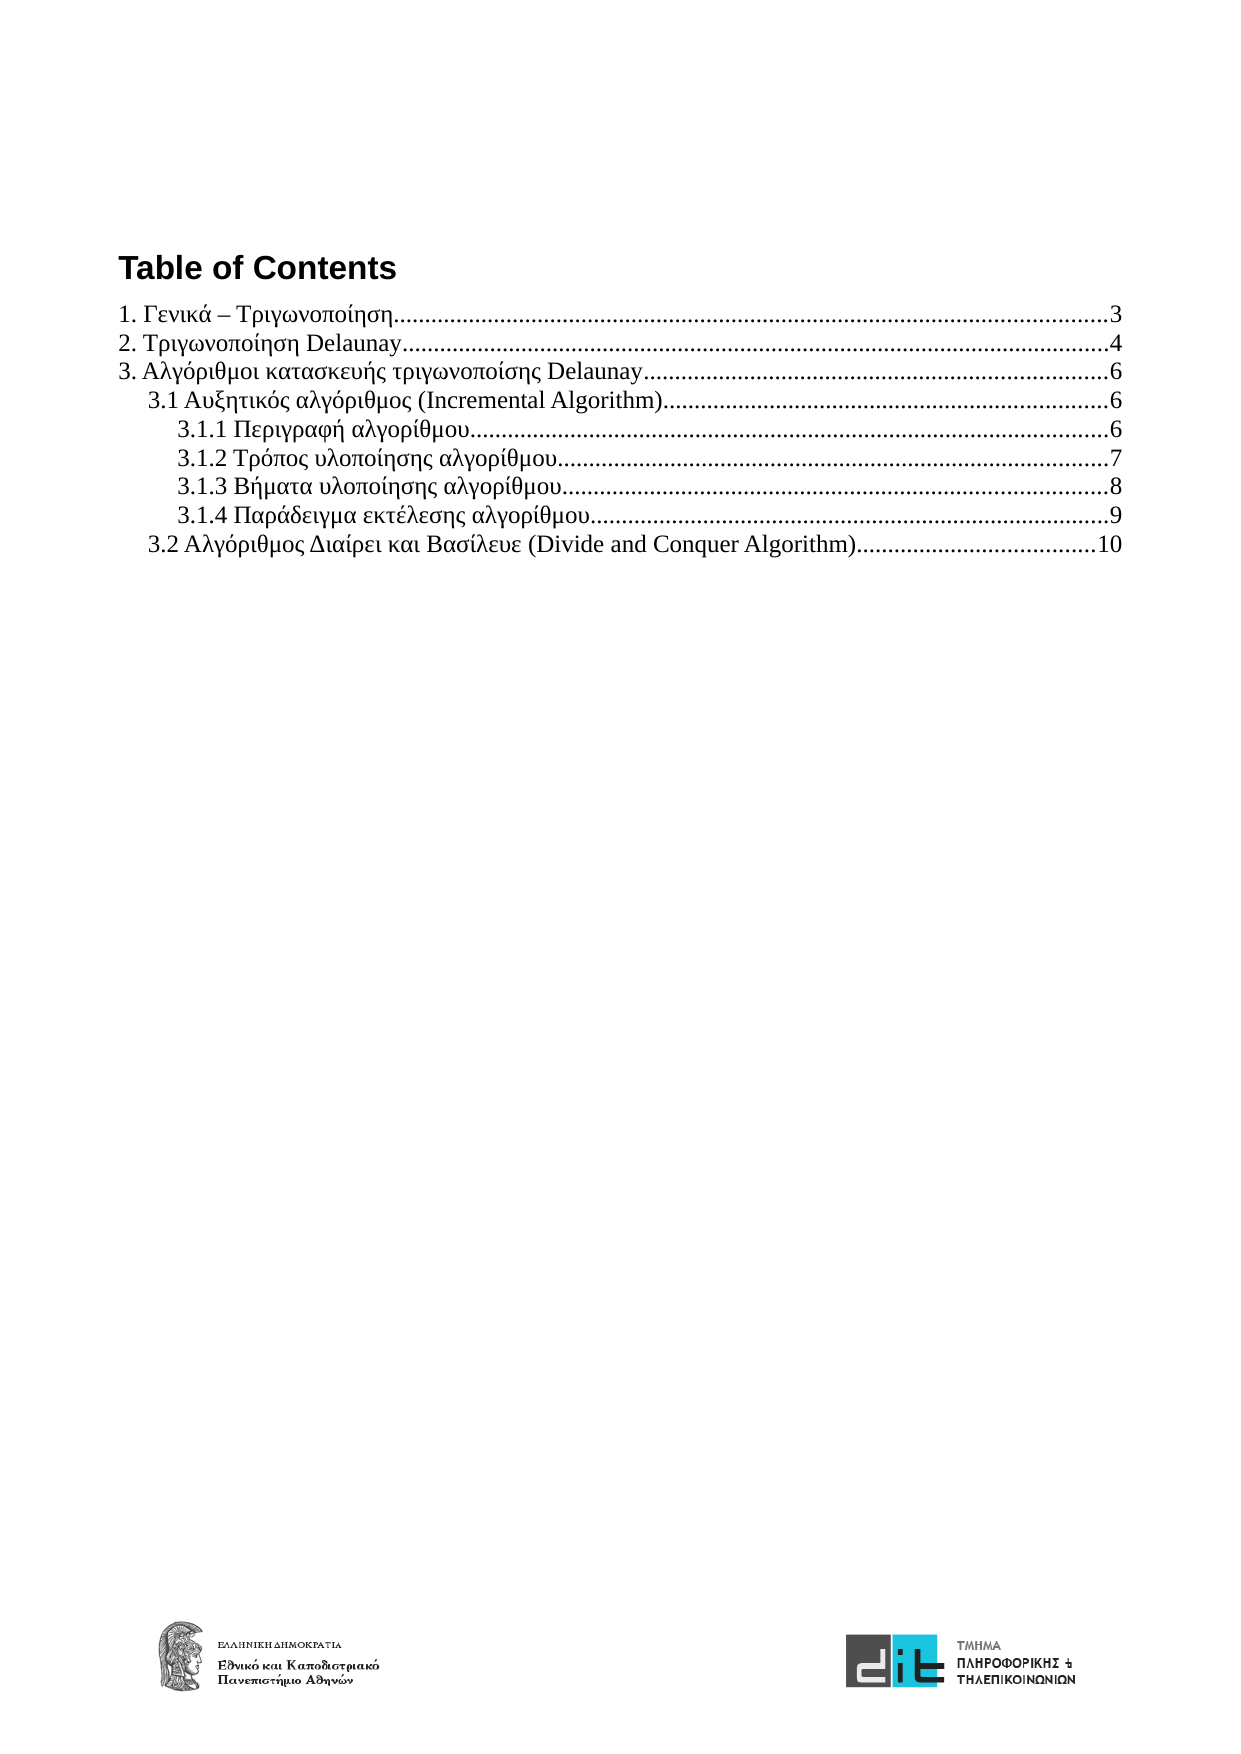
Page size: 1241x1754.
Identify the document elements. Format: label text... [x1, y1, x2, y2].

text 3.1.3 Βήματα υλοποίησης αλγορίθμου 8 [177, 471, 1122, 500]
text 3.1.4 Παράδειγμα εκτέλεσης αλγορίθμου 9 [177, 500, 1122, 529]
text 3.1 Αυξητικός αλγόριθμος (Incremental Algorithm) 6 [148, 385, 1122, 414]
text 2. Τριγωνοποίηση Delaunay 4 [118, 328, 1122, 356]
subtitle Table of Contents [118, 248, 1122, 286]
text 3.1.1 Περιγραφή αλγορίθμου 6 [177, 414, 1122, 443]
text 3.2 Αλγόριθμος Διαίρει και Βασίλευε (Divide and Conquer Algorithm) 10 [148, 529, 1122, 558]
picture [118, 1607, 1123, 1708]
text 1. Γενικά – Τριγωνοποίηση 3 [118, 299, 1122, 328]
text 3.1.2 Τρόπος υλοποίησης αλγορίθμου 7 [177, 443, 1122, 471]
text 3. Αλγόριθμοι κατασκευής τριγωνοποίσης Delaunay 6 [118, 356, 1122, 385]
